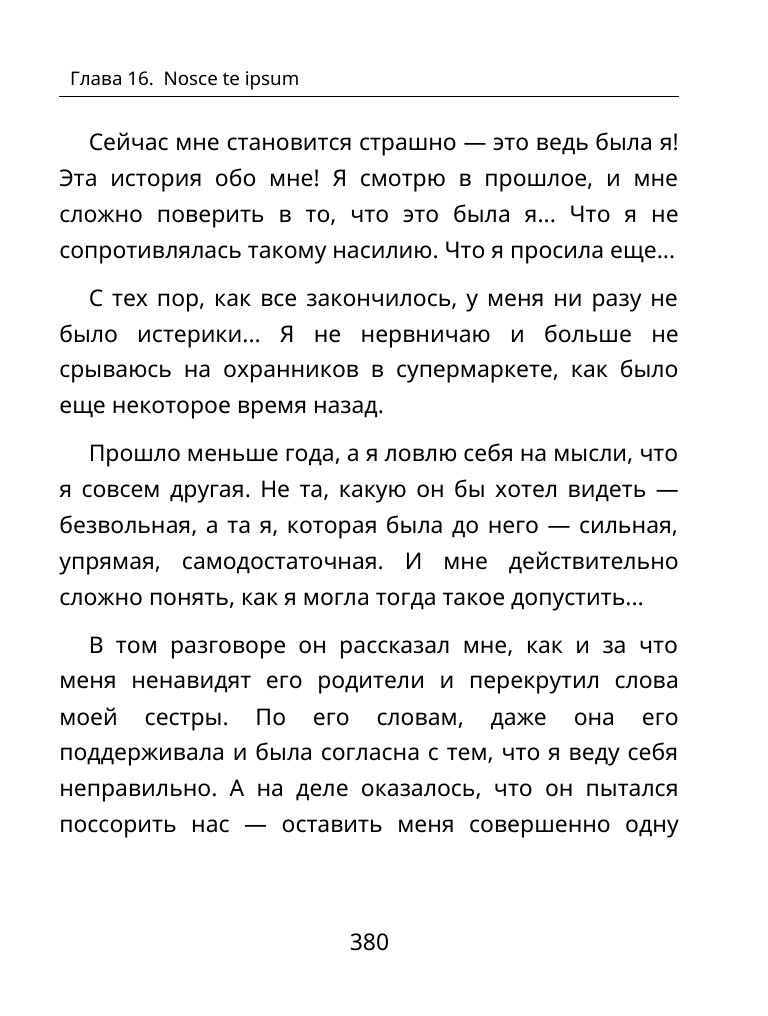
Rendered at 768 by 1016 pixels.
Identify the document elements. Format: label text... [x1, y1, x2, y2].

text В том разговоре он рассказал мне, как и за что меня ненавидят его родители и перекрутил слова моей сестры. По его словам, даже она его поддерживала и была согласна с тем, что я веду себя неправильно. А на деле оказалось, что он пытался поссорить нас — оставить меня совершенно одну [59, 628, 679, 839]
text Прошло меньше года, а я ловлю себя на мысли, что я совсем другая. Не та, какую он бы хотел видеть — безвольная, а та я, которая была до него — сильная, упрямая, самодостаточная. И мне действительно сложно понять, как я могла тогда такое допустить... [59, 437, 679, 612]
text С тех пор, как все закончилось, у меня ни разу не было истерики... Я не нервничаю и больше не срываюсь на охранников в супермаркете, как было еще некоторое время назад. [59, 282, 679, 421]
text Сейчас мне становится страшно — это ведь была я! Эта история обо мне! Я смотрю в прошлое, и мне сложно поверить в то, что это была я... Что я не сопротивлялась такому насилию. Что я просила еще... [59, 126, 679, 265]
